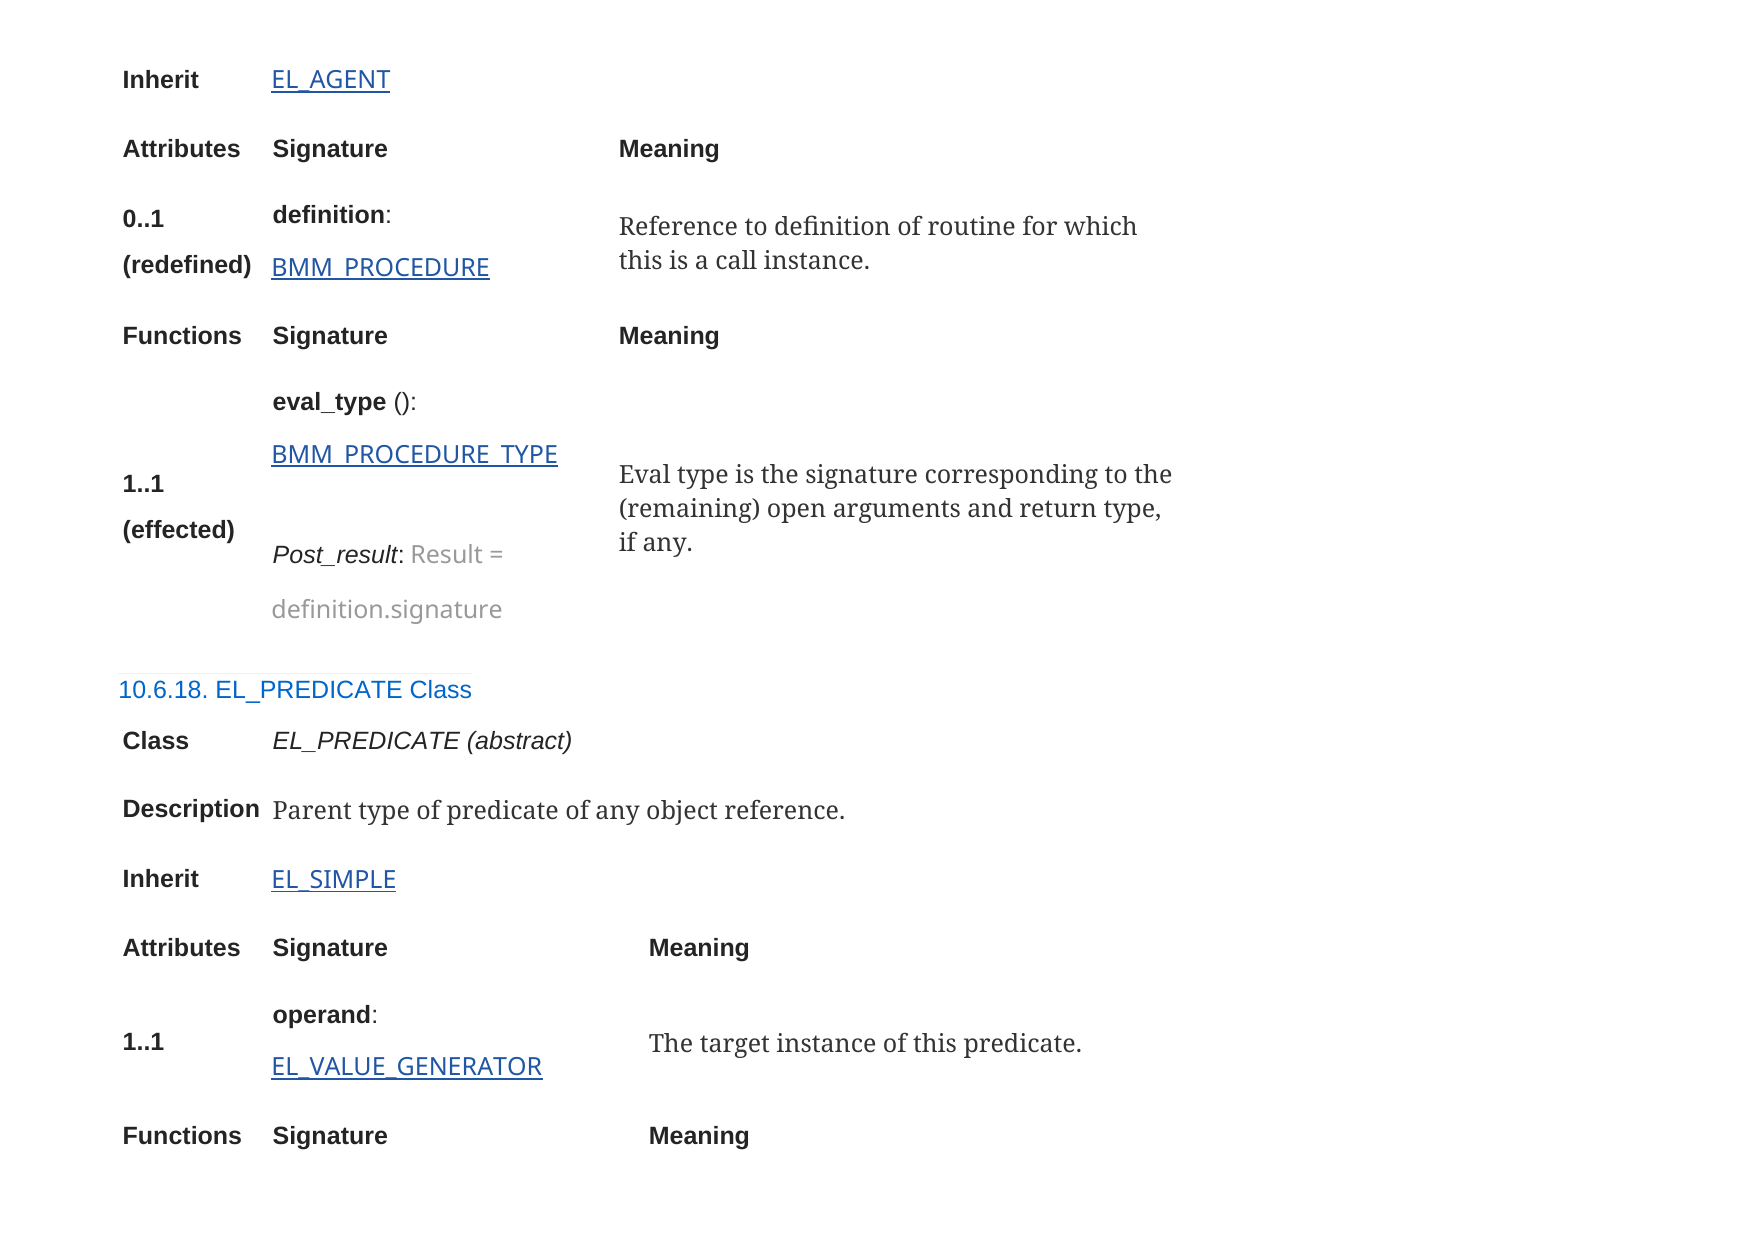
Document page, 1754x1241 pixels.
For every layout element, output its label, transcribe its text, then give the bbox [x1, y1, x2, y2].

table_cell 1..1 [118, 997, 268, 1118]
table_cell Meaning [614, 131, 1181, 197]
table_cell operand: EL_VALUE_GENERATOR [268, 997, 644, 1118]
table_cell Signature [268, 131, 614, 197]
table_cell Functions [118, 318, 268, 384]
table_cell definition: BMM_PROCEDURE [268, 197, 614, 318]
table_cell Functions [118, 1118, 268, 1152]
table_cell Meaning [644, 931, 1181, 997]
table_cell The target instance of this predicate. [644, 997, 1181, 1118]
table_cell Attributes [118, 931, 268, 997]
table_cell Signature [268, 1118, 644, 1152]
subtitle 10.6.18. EL_PREDICATE Class [118, 672, 1695, 704]
table_cell EL_AGENT [268, 59, 1181, 131]
table_cell eval_type (): BMM_PROCEDURE_TYPE Post_result: Result = definition.signature [268, 384, 614, 660]
table_cell Signature [268, 318, 614, 384]
table_cell EL_SIMPLE [268, 859, 1181, 931]
table_cell 1..1 (effected) [118, 384, 268, 660]
table_cell Meaning [614, 318, 1181, 384]
table_header EL_PREDICATE (abstract) [268, 723, 1181, 789]
table_cell Attributes [118, 131, 268, 197]
table_cell Signature [268, 931, 644, 997]
table_cell Inherit [118, 859, 268, 931]
table_cell Eval type is the signature corresponding to the (remaining) open arguments and return type, if any. [614, 384, 1181, 660]
table_cell 0..1 (redefined) [118, 197, 268, 318]
table_header Class [118, 723, 268, 789]
table_cell Inherit [118, 59, 268, 131]
table_cell Parent type of predicate of any object reference. [268, 790, 1181, 859]
table_cell Description [118, 790, 268, 859]
table_cell Reference to definition of routine for which this is a call instance. [614, 197, 1181, 318]
table_cell Meaning [644, 1118, 1181, 1152]
